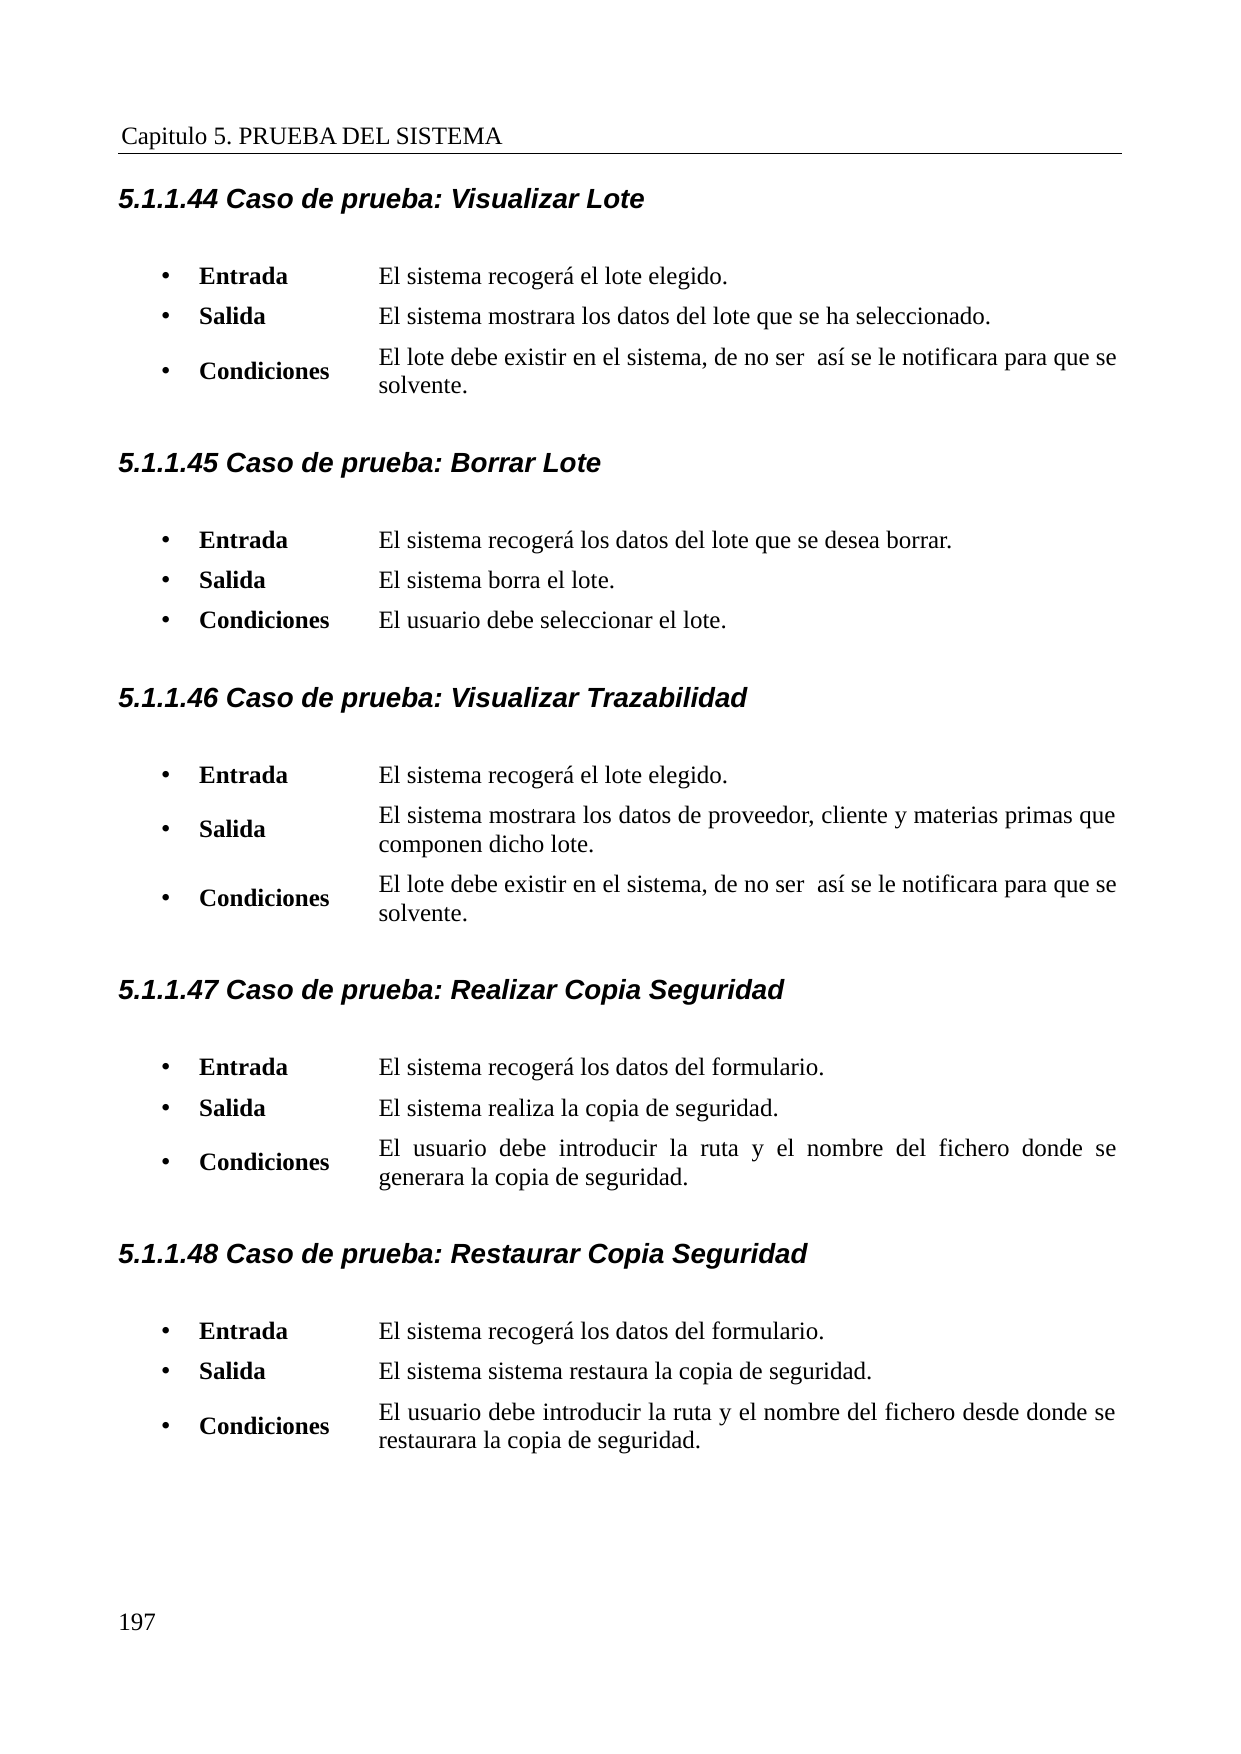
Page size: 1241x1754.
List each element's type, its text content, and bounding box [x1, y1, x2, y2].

table_header Entrada [118, 1047, 373, 1087]
table_cell Salida [118, 296, 373, 336]
table_cell El sistema mostrara los datos del lote que se ha seleccionado. [373, 296, 1123, 336]
table_header Entrada [118, 255, 373, 296]
table_cell El sistema sistema restaura la copia de seguridad. [373, 1351, 1123, 1391]
table_cell Condiciones [118, 600, 373, 640]
table_header Entrada [118, 1310, 373, 1351]
table_cell El sistema borra el lote. [373, 559, 1123, 599]
table_cell El lote debe existir en el sistema, de no ser así se le notificara para que se solvente. [373, 863, 1123, 932]
table_cell Salida [118, 559, 373, 599]
table_cell Condiciones [118, 1391, 373, 1460]
table_cell El sistema realiza la copia de seguridad. [373, 1087, 1123, 1127]
table_cell El usuario debe seleccionar el lote. [373, 600, 1123, 640]
table_cell El lote debe existir en el sistema, de no ser así se le notificara para que se solvente. [373, 336, 1123, 405]
table_cell El sistema mostrara los datos de proveedor, cliente y materias primas que componen dicho lote. [373, 794, 1123, 863]
subtitle 5.1.1.47 Caso de prueba: Realizar Copia Seguridad [118, 973, 1122, 1005]
table_header Entrada [118, 519, 373, 559]
table_cell Salida [118, 1351, 373, 1391]
subtitle 5.1.1.48 Caso de prueba: Restaurar Copia Seguridad [118, 1237, 1122, 1269]
table_header Entrada [118, 754, 373, 794]
subtitle 5.1.1.44 Caso de prueba: Visualizar Lote [118, 182, 1122, 214]
table_header El sistema recogerá los datos del formulario. [373, 1047, 1123, 1087]
table_header El sistema recogerá los datos del lote que se desea borrar. [373, 519, 1123, 559]
table_cell El usuario debe introducir la ruta y el nombre del fichero donde se generara la copia de seguridad. [373, 1127, 1123, 1196]
subtitle 5.1.1.45 Caso de prueba: Borrar Lote [118, 446, 1122, 478]
table_cell Condiciones [118, 863, 373, 932]
table_header El sistema recogerá los datos del formulario. [373, 1310, 1123, 1351]
table_header El sistema recogerá el lote elegido. [373, 255, 1123, 296]
table_cell Salida [118, 794, 373, 863]
table_cell Condiciones [118, 336, 373, 405]
table_cell Salida [118, 1087, 373, 1127]
subtitle 5.1.1.46 Caso de prueba: Visualizar Trazabilidad [118, 681, 1122, 713]
table_cell El usuario debe introducir la ruta y el nombre del fichero desde donde se restaurara la copia de seguridad. [373, 1391, 1123, 1460]
table_cell Condiciones [118, 1127, 373, 1196]
table_header El sistema recogerá el lote elegido. [373, 754, 1123, 794]
